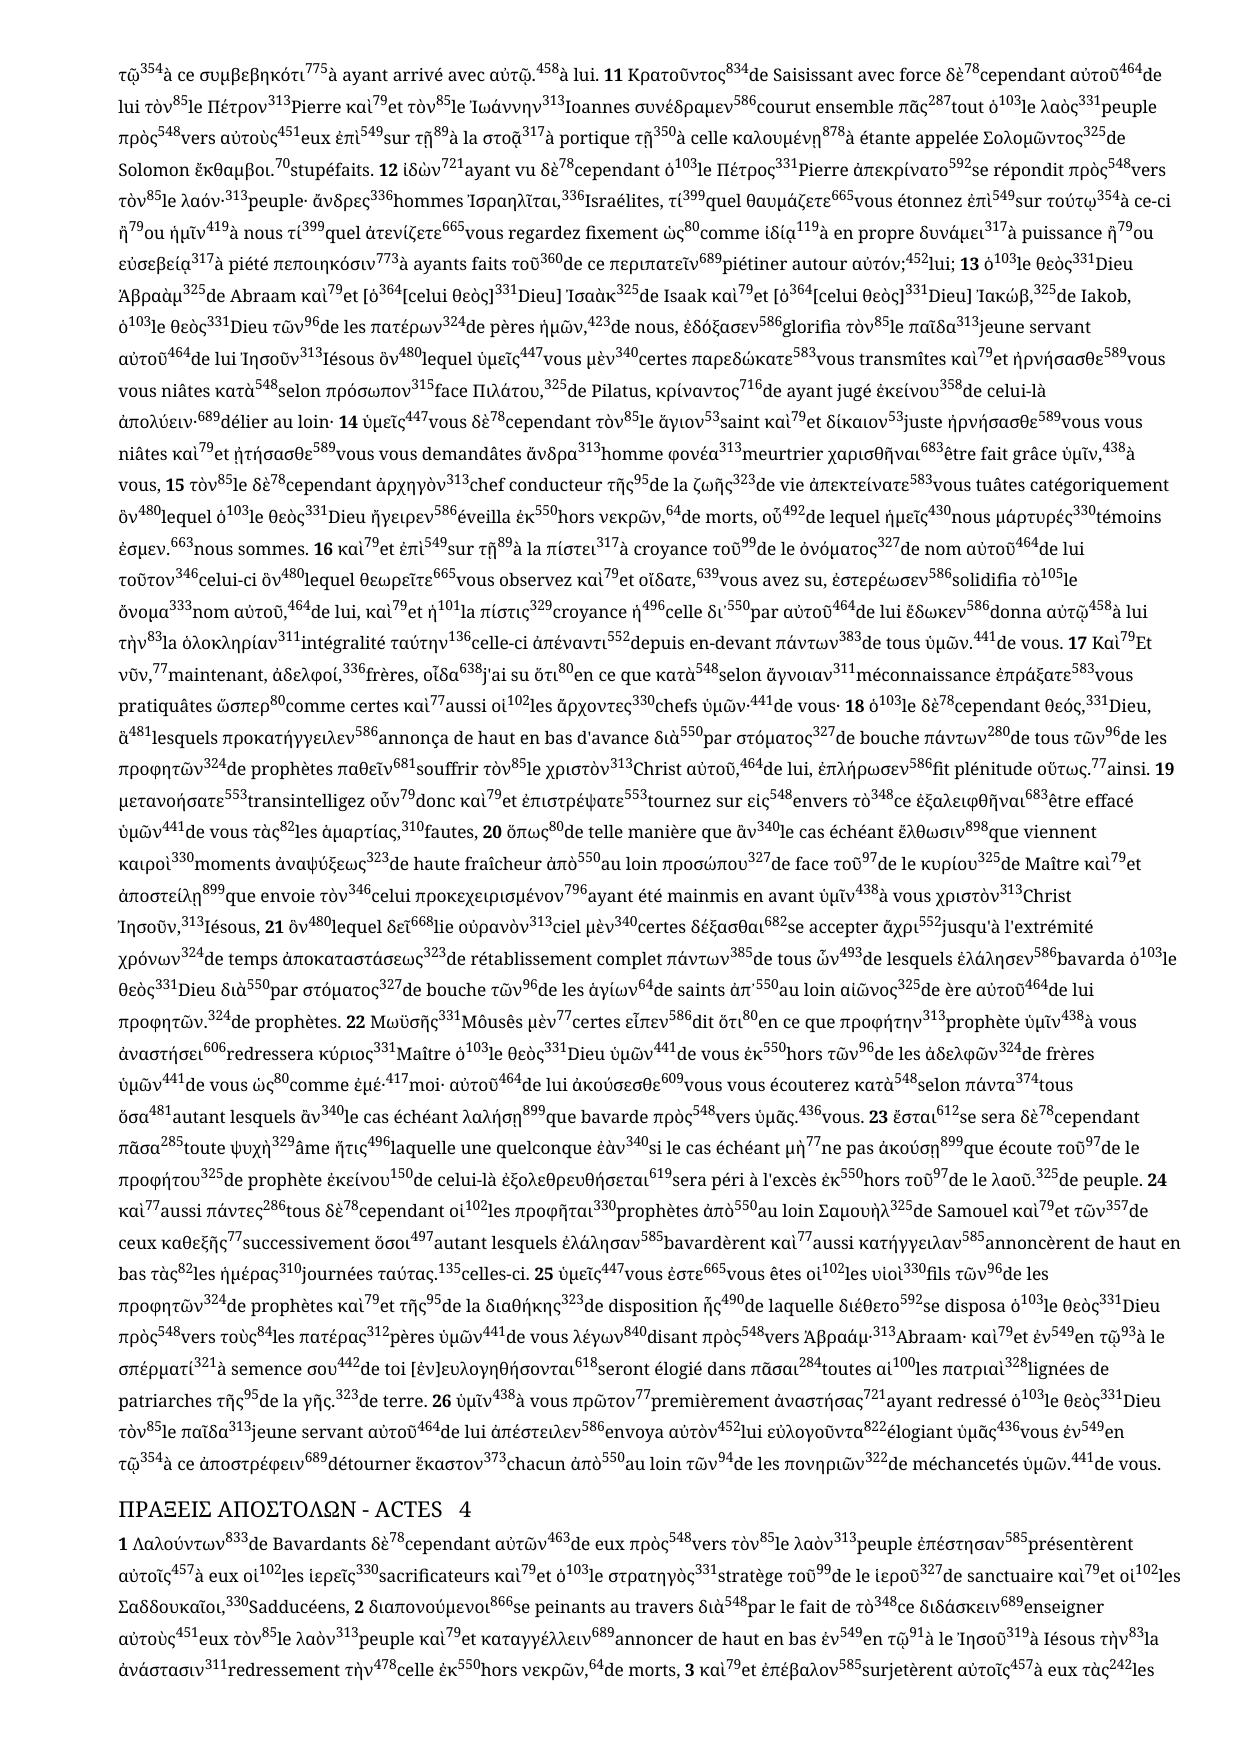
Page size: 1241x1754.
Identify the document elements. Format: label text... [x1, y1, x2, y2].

text ΠΡΑΞΕΙΣ ΑΠΟΣΤΟΛΩΝ - ACTES 4 [118, 1494, 1181, 1524]
text 1 Πέτρος331Pierre δὲ78cependant καὶ77aussi Ἰωάννης331Ioannes ἀνέβαινον624montaient εἰς548envers τὸ87le ἱερὸν315sanctuaire ἐπὶ548sur τὴν83la ὥραν311heure τῆς95de la προσευχῆς323de prière τὴν83la ἐνάτην.51neuvième. 2 καί79et τις287un quelconque ἀνὴρ331homme χωλὸς47boiteux ἐκ550hors κοιλίας323de cavité ventrale μητρὸς323de mère αὐτοῦ464de lui ὑπάρχων840subsistant ἐβαστάζετο,636était mis en charge, ὃν480lequel ἐτίθουν624posaient καθ᾽548selon ἡμέραν311journée πρὸς548vers τὴν83la θύραν311porte τοῦ99de le ἱεροῦ327de sanctuaire τὴν344celle λεγομένην873étante dite Ὡραίαν30Épanouie τοῦ360de ce αἰτεῖν689demander ἐλεημοσύνην311acte de miséricorde παρὰ550à côté τῶν357de ceux εἰσπορευομένων860de se allants à l'intérieur εἰς548envers τὸ87le ἱερόν·315sanctuaire· 3 ὃς498lequel ἰδὼν721ayant vu Πέτρον313Pierre καὶ79et Ἰωάννην313Ioannes μέλλοντας821imminants εἰσιέναι689entrer εἰς548envers τὸ87le ἱερόν,315sanctuaire, ἠρώτα625interrogeait ἐλεημοσύνην311acte de miséricorde λαβεῖν.681prendre. 4 ἀτενίσας721ayant regardé fixement δὲ78cependant Πέτρος331Pierre εἰς548envers αὐτὸν452lui σὺν549avec τῷ91à le Ἰωάννῃ319à Ioannes εἶπεν·586dit· βλέψον554regarde εἰς548envers ἡμᾶς.416nous. 5 ὁ469celui δὲ78cependant ἐπεῖχεν625avait sur αὐτοῖς457à eux προσδοκῶν840attendant τι375un quelconque παρ᾽550à côté αὐτῶν463de eux λαβεῖν.681prendre. 6 εἶπεν586dit δὲ78cependant Πέτρος·331Pierre· ἀργύριον333objet d'argent καὶ79et χρυσίον333objet d'or οὐχ77non ὑπάρχει668subsiste μοι,420à moi, ὃ482lequel δὲ78cependant ἔχω664j'ai τοῦτό348ce-ci σοι439à toi δίδωμι·664je donne· ἐν549en τῷ93à le ὀνόματι321à nom Ἰησοῦ325de Iésous Χριστοῦ325de Christ τοῦ97de le Ναζωραίου325de Nazoréen [ἔγειρε570[éveille καὶ]79et] περιπάτει.570piétine autour. 7 καὶ79et πιάσας721ayant saisi αὐτὸν452lui τῆς95de la δεξιᾶς14de droite χειρὸς323de main ἤγειρεν586éveilla αὐτόν·452lui· παραχρῆμα77instantanément δὲ78cependant ἐστερεώθησαν599furent solidifié αἱ100les βάσεις328bases αὐτοῦ464de lui καὶ79et τὰ104les σφυδρά,332chevilles, 8 καὶ79et ἐξαλλόμενος867se bondissant hors ἔστη586dressa καὶ79et περιεπάτει625piétinait autour καὶ79et εἰσῆλθεν586vint à l'intérieur σὺν549avec αὐτοῖς457à eux εἰς548envers τὸ87le ἱερὸν315sanctuaire περιπατῶν840piétinant autour καὶ79et ἁλλόμενος867se bondissant καὶ79et αἰνῶν840louant τὸν85le θεόν.313Dieu. 9 καὶ79et εἶδεν586vit πᾶς287tout ὁ103le λαὸς331peuple αὐτὸν452lui περιπατοῦντα822piétinant autour καὶ79et αἰνοῦντα822louant τὸν85le θεόν·313Dieu· 10 ἐπεγίνωσκον624reconnaissaient δὲ78cependant αὐτὸν452lui ὅτι80en ce que αὐτὸς469lui ἦν625était ὁ364celui πρὸς548vers τὴν83la ἐλεημοσύνην311acte de miséricorde καθήμενος867se étant assis ἐπὶ549sur τῇ89à la ὡραίᾳ8à épanouie πύλῃ317à porche τοῦ99de le ἱεροῦ327de sanctuaire καὶ79et ἐπλήσθησαν599furent rempli θάμβους327de effarement καὶ79et ἐκστάσεως323de extase ἐπὶ549sur τῷ354à ce συμβεβηκότι775à ayant arrivé avec αὐτῷ.458à lui. 11 Κρατοῦντος834de Saisissant avec force δὲ78cependant αὐτοῦ464de lui τὸν85le Πέτρον313Pierre καὶ79et τὸν85le Ἰωάννην313Ioannes συνέδραμεν586courut ensemble πᾶς287tout ὁ103le λαὸς331peuple πρὸς548vers αὐτοὺς451eux ἐπὶ549sur τῇ89à la στοᾷ317à portique τῇ350à celle καλουμένῃ878à étante appelée Σολομῶντος325de Solomon ἔκθαμβοι.70stupéfaits. 12 ἰδὼν721ayant vu δὲ78cependant ὁ103le Πέτρος331Pierre ἀπεκρίνατο592se répondit πρὸς548vers τὸν85le λαόν·313peuple· ἄνδρες336hommes Ἰσραηλῖται,336Israélites, τί399quel θαυμάζετε665vous étonnez ἐπὶ549sur τούτῳ354à ce-ci ἢ79ou ἡμῖν419à nous τί399quel ἀτενίζετε665vous regardez fixement ὡς80comme ἰδίᾳ119à en propre δυνάμει317à puissance ἢ79ou εὐσεβείᾳ317à piété πεποιηκόσιν773à ayants faits τοῦ360de ce περιπατεῖν689piétiner autour αὐτόν;452lui; 13 ὁ103le θεὸς331Dieu Ἀβραὰμ325de Abraam καὶ79et [ὁ364[celui θεὸς]331Dieu] Ἰσαὰκ325de Isaak καὶ79et [ὁ364[celui θεὸς]331Dieu] Ἰακώβ,325de Iakob, ὁ103le θεὸς331Dieu τῶν96de les πατέρων324de pères ἡμῶν,423de nous, ἐδόξασεν586glorifia τὸν85le παῖδα313jeune servant αὐτοῦ464de lui Ἰησοῦν313Iésous ὃν480lequel ὑμεῖς447vous μὲν340certes παρεδώκατε583vous transmîtes καὶ79et ἠρνήσασθε589vous vous niâtes κατὰ548selon πρόσωπον315face Πιλάτου,325de Pilatus, κρίναντος716de ayant jugé ἐκείνου358de celui-là ἀπολύειν·689délier au loin· 14 ὑμεῖς447vous δὲ78cependant τὸν85le ἅγιον53saint καὶ79et δίκαιον53juste ἠρνήσασθε589vous vous niâtes καὶ79et ᾐτήσασθε589vous vous demandâtes ἄνδρα313homme φονέα313meurtrier χαρισθῆναι683être fait grâce ὑμῖν,438à vous, 15 τὸν85le δὲ78cependant ἀρχηγὸν313chef conducteur τῆς95de la ζωῆς323de vie ἀπεκτείνατε583vous tuâtes catégoriquement ὃν480lequel ὁ103le θεὸς331Dieu ἤγειρεν586éveilla ἐκ550hors νεκρῶν,64de morts, οὗ492de lequel ἡμεῖς430nous μάρτυρές330témoins ἐσμεν.663nous sommes. 16 καὶ79et ἐπὶ549sur τῇ89à la πίστει317à croyance τοῦ99de le ὀνόματος327de nom αὐτοῦ464de lui τοῦτον346celui-ci ὃν480lequel θεωρεῖτε665vous observez καὶ79et οἴδατε,639vous avez su, ἐστερέωσεν586solidifia τὸ105le ὄνομα333nom αὐτοῦ,464de lui, καὶ79et ἡ101la πίστις329croyance ἡ496celle δι᾽550par αὐτοῦ464de lui ἔδωκεν586donna αὐτῷ458à lui τὴν83la ὁλοκληρίαν311intégralité ταύτην136celle-ci ἀπέναντι552depuis en-devant πάντων383de tous ὑμῶν.441de vous. 17 Καὶ79Et νῦν,77maintenant, ἀδελφοί,336frères, οἶδα638j'ai su ὅτι80en ce que κατὰ548selon ἄγνοιαν311méconnaissance ἐπράξατε583vous pratiquâtes ὥσπερ80comme certes καὶ77aussi οἱ102les ἄρχοντες330chefs ὑμῶν·441de vous· 18 ὁ103le δὲ78cependant θεός,331Dieu, ἃ481lesquels προκατήγγειλεν586annonça de haut en bas d'avance διὰ550par στόματος327de bouche πάντων280de tous τῶν96de les προφητῶν324de prophètes παθεῖν681souffrir τὸν85le χριστὸν313Christ αὐτοῦ,464de lui, ἐπλήρωσεν586fit plénitude οὕτως.77ainsi. 19 μετανοήσατε553transintelligez οὖν79donc καὶ79et ἐπιστρέψατε553tournez sur εἰς548envers τὸ348ce ἐξαλειφθῆναι683être effacé ὑμῶν441de vous τὰς82les ἁμαρτίας,310fautes, 20 ὅπως80de telle manière que ἂν340le cas échéant ἔλθωσιν898que viennent καιροὶ330moments ἀναψύξεως323de haute fraîcheur ἀπὸ550au loin προσώπου327de face τοῦ97de le κυρίου325de Maître καὶ79et ἀποστείλῃ899que envoie τὸν346celui προκεχειρισμένον796ayant été mainmis en avant ὑμῖν438à vous χριστὸν313Christ Ἰησοῦν,313Iésous, 21 ὃν480lequel δεῖ668lie οὐρανὸν313ciel μὲν340certes δέξασθαι682se accepter ἄχρι552jusqu'à l'extrémité χρόνων324de temps ἀποκαταστάσεως323de rétablissement complet πάντων385de tous ὧν493de lesquels ἐλάλησεν586bavarda ὁ103le θεὸς331Dieu διὰ550par στόματος327de bouche τῶν96de les ἁγίων64de saints ἀπ᾽550au loin αἰῶνος325de ère αὐτοῦ464de lui προφητῶν.324de prophètes. 22 Μωϋσῆς331Môusês μὲν77certes εἶπεν586dit ὅτι80en ce que προφήτην313prophète ὑμῖν438à vous ἀναστήσει606redressera κύριος331Maître ὁ103le θεὸς331Dieu ὑμῶν441de vous ἐκ550hors τῶν96de les ἀδελφῶν324de frères ὑμῶν441de vous ὡς80comme ἐμέ·417moi· αὐτοῦ464de lui ἀκούσεσθε609vous vous écouterez κατὰ548selon πάντα374tous ὅσα481autant lesquels ἂν340le cas échéant λαλήσῃ899que bavarde πρὸς548vers ὑμᾶς.436vous. 23 ἔσται612se sera δὲ78cependant πᾶσα285toute ψυχὴ329âme ἥτις496laquelle une quelconque ἐὰν340si le cas échéant μὴ77ne pas ἀκούσῃ899que écoute τοῦ97de le προφήτου325de prophète ἐκείνου150de celui-là ἐξολεθρευθήσεται619sera péri à l'excès ἐκ550hors τοῦ97de le λαοῦ.325de peuple. 24 καὶ77aussi πάντες286tous δὲ78cependant οἱ102les προφῆται330prophètes ἀπὸ550au loin Σαμουὴλ325de Samouel καὶ79et τῶν357de ceux καθεξῆς77successivement ὅσοι497autant lesquels ἐλάλησαν585bavardèrent καὶ77aussi κατήγγειλαν585annoncèrent de haut en bas τὰς82les ἡμέρας310journées ταύτας.135celles-ci. 25 ὑμεῖς447vous ἐστε665vous êtes οἱ102les υἱοὶ330fils τῶν96de les προφητῶν324de prophètes καὶ79et τῆς95de la διαθήκης323de disposition ἧς490de laquelle διέθετο592se disposa ὁ103le θεὸς331Dieu πρὸς548vers τοὺς84les πατέρας312pères ὑμῶν441de vous λέγων840disant πρὸς548vers Ἀβραάμ·313Abraam· καὶ79et ἐν549en τῷ93à le σπέρματί321à semence σου442de toi [ἐν]ευλογηθήσονται618seront élogié dans πᾶσαι284toutes αἱ100les πατριαὶ328lignées de patriarches τῆς95de la γῆς.323de terre. 26 ὑμῖν438à vous πρῶτον77premièrement ἀναστήσας721ayant redressé ὁ103le θεὸς331Dieu τὸν85le παῖδα313jeune servant αὐτοῦ464de lui ἀπέστειλεν586envoya αὐτὸν452lui εὐλογοῦντα822élogiant ὑμᾶς436vous ἐν549en τῷ354à ce ἀποστρέφειν689détourner ἕκαστον373chacun ἀπὸ550au loin τῶν94de les πονηριῶν322de méchancetés ὑμῶν.441de vous. [118, 59, 1181, 1475]
